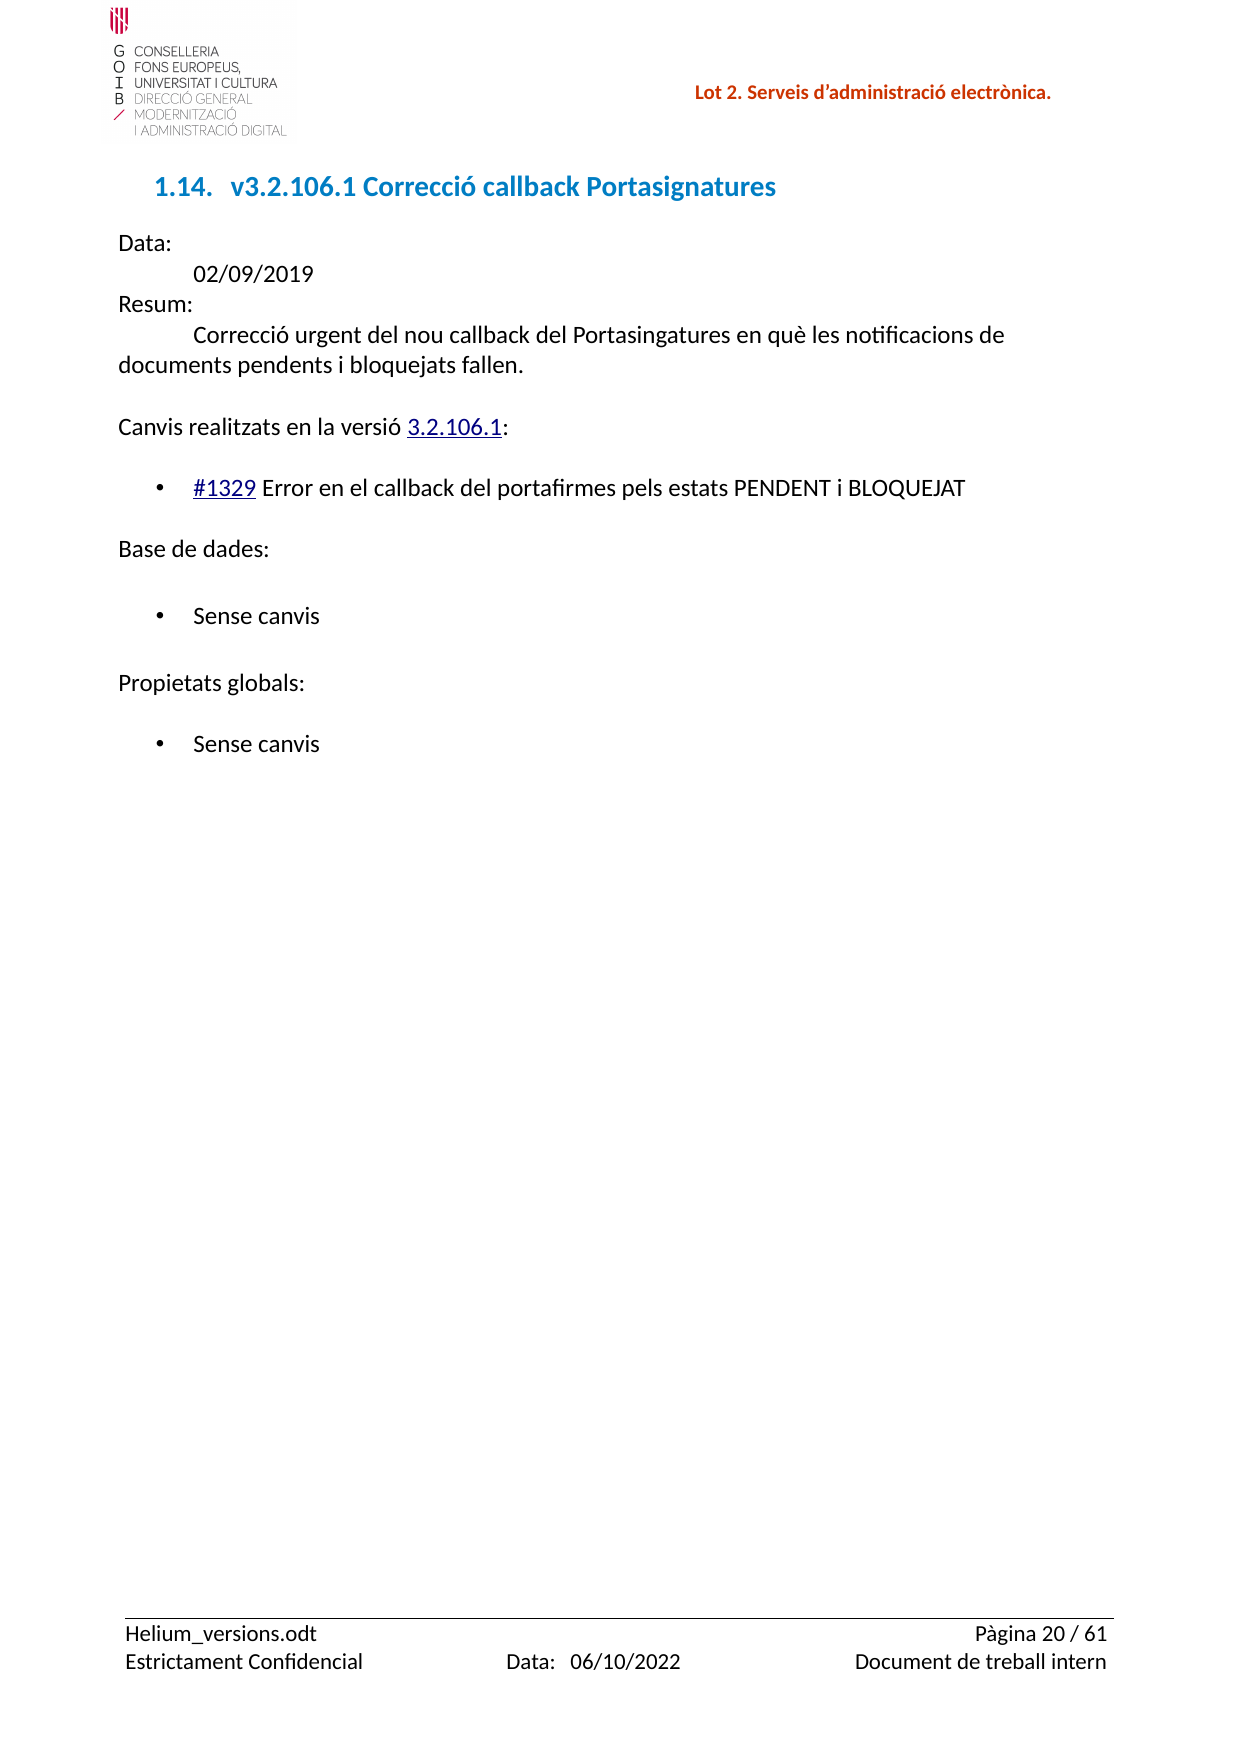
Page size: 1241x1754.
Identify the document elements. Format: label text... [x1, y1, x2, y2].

text Data: [118, 228, 1122, 258]
list Sense canvis [156, 600, 1122, 630]
text Resum: [118, 289, 1122, 319]
subtitle v3.2.106.1 Correcció callback Portasignatures [153, 168, 1122, 204]
text Propietats globals: [118, 667, 1122, 697]
text 02/09/2019 [118, 258, 1122, 289]
list Sense canvis [156, 728, 1122, 758]
text Base de dades: [118, 533, 1122, 563]
picture [100, 0, 297, 144]
text Correcció urgent del nou callback del Portasingatures en què les notificacions de documents pendents i bloquejats fallen. [118, 319, 1122, 380]
list #1329 Error en el callback del portafirmes pels estats PENDENT i BLOQUEJAT [156, 472, 1122, 502]
text Canvis realitzats en la versió 3.2.106.1: [118, 411, 1122, 441]
